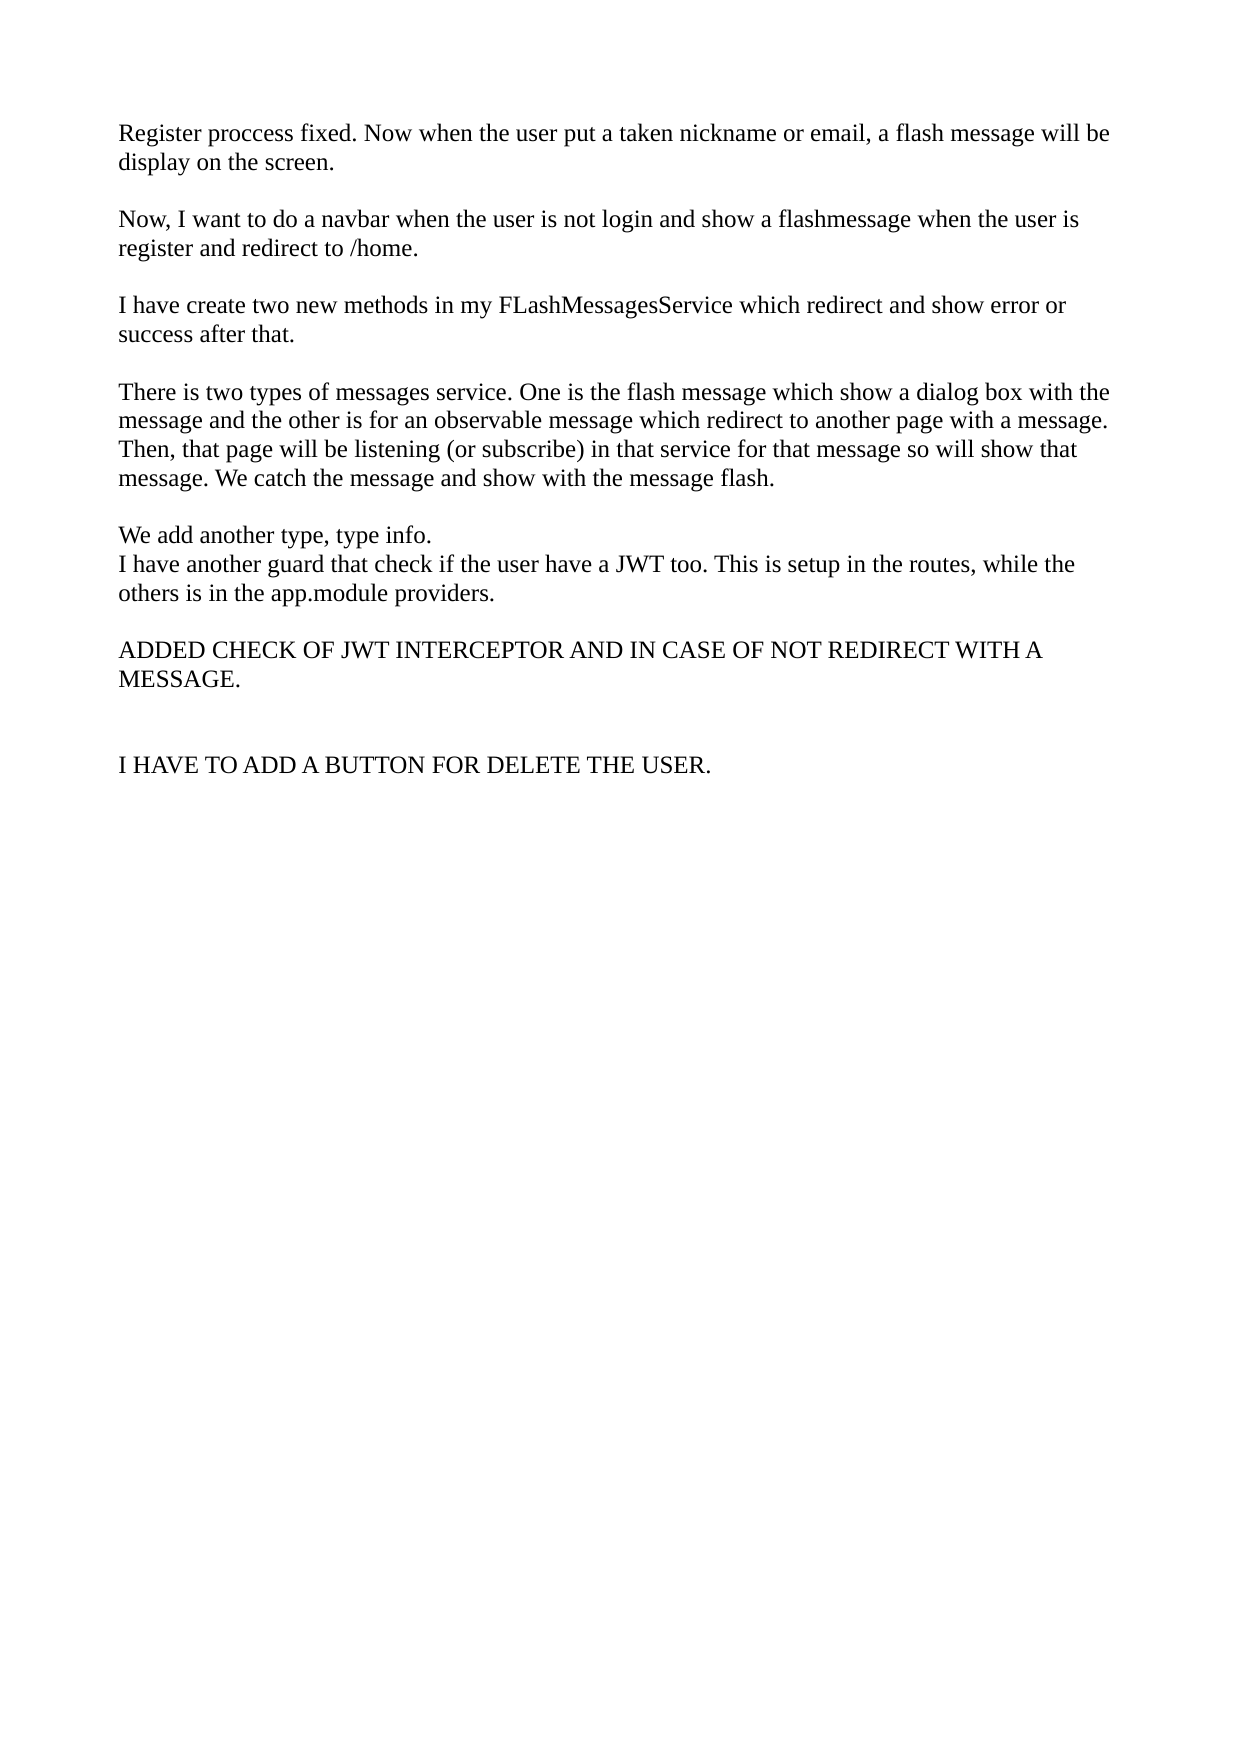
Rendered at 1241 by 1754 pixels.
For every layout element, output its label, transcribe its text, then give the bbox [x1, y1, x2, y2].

text We add another type, type info. [118, 521, 1122, 549]
text There is two types of messages service. One is the flash message which show a dialog box with the message and the other is for an observable message which redirect to another page with a message. Then, that page will be listening (or subscribe) in that service for that message so will show that message. We catch the message and show with the message flash. [118, 377, 1122, 492]
text I have create two new methods in my FLashMessagesService which redirect and show error or success after that. [118, 291, 1122, 348]
text I have another guard that check if the user have a JWT too. This is setup in the routes, while the others is in the app.module providers. [118, 549, 1122, 607]
text Now, I want to do a navbar when the user is not login and show a flashmessage when the user is register and redirect to /home. [118, 204, 1122, 262]
text I HAVE TO ADD A BUTTON FOR DELETE THE USER. [118, 751, 1122, 779]
text Register proccess fixed. Now when the user put a taken nickname or email, a flash message will be display on the screen. [118, 118, 1122, 176]
text ADDED CHECK OF JWT INTERCEPTOR AND IN CASE OF NOT REDIRECT WITH A MESSAGE. [118, 636, 1122, 693]
